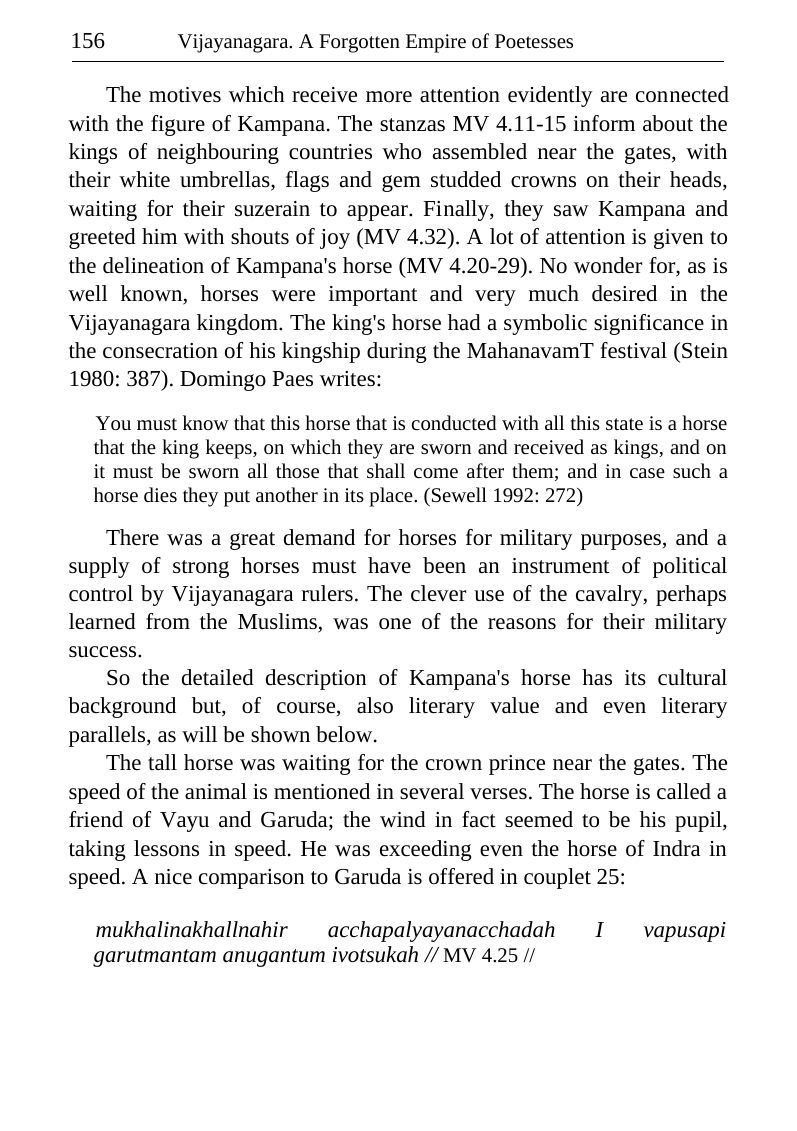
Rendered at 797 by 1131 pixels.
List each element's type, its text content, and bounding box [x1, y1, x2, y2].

text The tall horse was waiting for the crown prince near the gates. The speed of the animal is mentioned in several verses. The horse is called a friend of Vayu and Garuda; the wind in fact seemed to be his pupil, taking lessons in speed. He was exceeding even the horse of Indra in speed. A nice comparison to Garuda is offered in couplet 25: [68, 749, 729, 889]
text So the detailed description of Kampana's horse has its cultural background but, of course, also literary value and even literary parallels, as will be shown below. [68, 664, 729, 747]
text 156 [70, 27, 119, 53]
text Vijayanagara. A Forgotten Empire of Poetesses [177, 29, 619, 53]
text mukhalinakhallnahir acchapalyayanacchadah I vapusapi garutmantam anugantum ivotsukah // MV 4.25 // [93, 917, 729, 968]
text There was a great demand for horses for military purposes, and a supply of strong horses must have been an instrument of political control by Vijayanagara rulers. The clever use of the cavalry, perhaps learned from the Muslims, was one of the reasons for their military success. [68, 523, 729, 662]
text You must know that this horse that is conducted with all this state is a horse that the king keeps, on which they are sworn and received as kings, and on it must be sworn all those that shall come after them; and in case such a horse dies they put another in its place. (Sewell 1992: 272) [93, 411, 729, 507]
text The motives which receive more attention evidently are con­nected with the figure of Kampana. The stanzas MV 4.11-15 inform about the kings of neighbouring countries who assembled near the gates, with their white umbrellas, flags and gem studded crowns on their heads, waiting for their suzerain to appear. Fi­nally, they saw Kampana and greeted him with shouts of joy (MV 4.32). A lot of attention is given to the delineation of Kampana's horse (MV 4.20-29). No wonder for, as is well known, horses were important and very much desired in the Vijayanagara kingdom. The king's horse had a symbolic significance in the consecration of his kingship during the MahanavamT festival (Stein 1980: 387). Domingo Paes writes: [68, 81, 729, 392]
